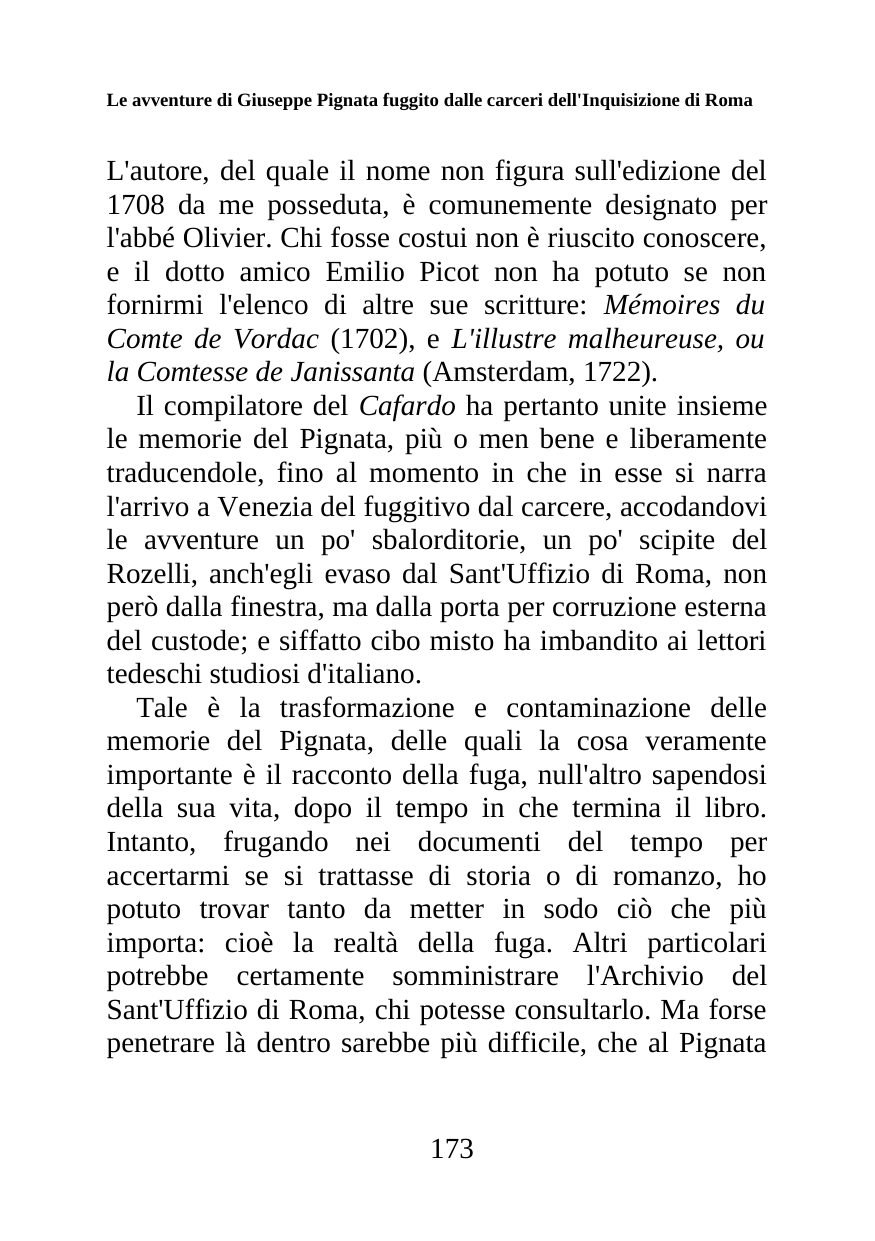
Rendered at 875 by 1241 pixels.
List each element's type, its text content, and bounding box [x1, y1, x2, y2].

text L'autore, del quale il nome non figura sull'edizione del 1708 da me posseduta, è comunemente designato per l'abbé Olivier. Chi fosse costui non è riuscito conoscere, e il dotto amico Emilio Picot non ha potuto se non fornirmi l'elenco di altre sue scritture: Mémoires du Comte de Vordac (1702), e L'illustre malheureuse, ou la Comtesse de Janissanta (Amsterdam, 1722). [106, 153, 768, 388]
text Il compilatore del Cafardo ha pertanto unite insieme le memorie del Pignata, più o men bene e liberamente traducendole, fino al momento in che in esse si narra l'arrivo a Venezia del fuggitivo dal carcere, accodandovi le avventure un po' sbalorditorie, un po' scipite del Rozelli, anch'egli evaso dal Sant'Uffizio di Roma, non però dalla finestra, ma dalla porta per corruzione esterna del custode; e siffatto cibo misto ha imbandito ai lettori tedeschi studiosi d'italiano. [106, 388, 768, 690]
text Tale è la trasformazione e contaminazione delle memorie del Pignata, delle quali la cosa veramente importante è il racconto della fuga, null'altro sapendosi della sua vita, dopo il tempo in che termina il libro. Intanto, frugando nei documenti del tempo per accertarmi se si trattasse di storia o di romanzo, ho potuto trovar tanto da metter in sodo ciò che più importa: cioè la realtà della fuga. Altri particolari potrebbe certamente somministrare l'Archivio del Sant'Uffizio di Roma, chi potesse consultarlo. Ma forse penetrare là dentro sarebbe più difficile, che al Pignata [106, 690, 768, 1059]
